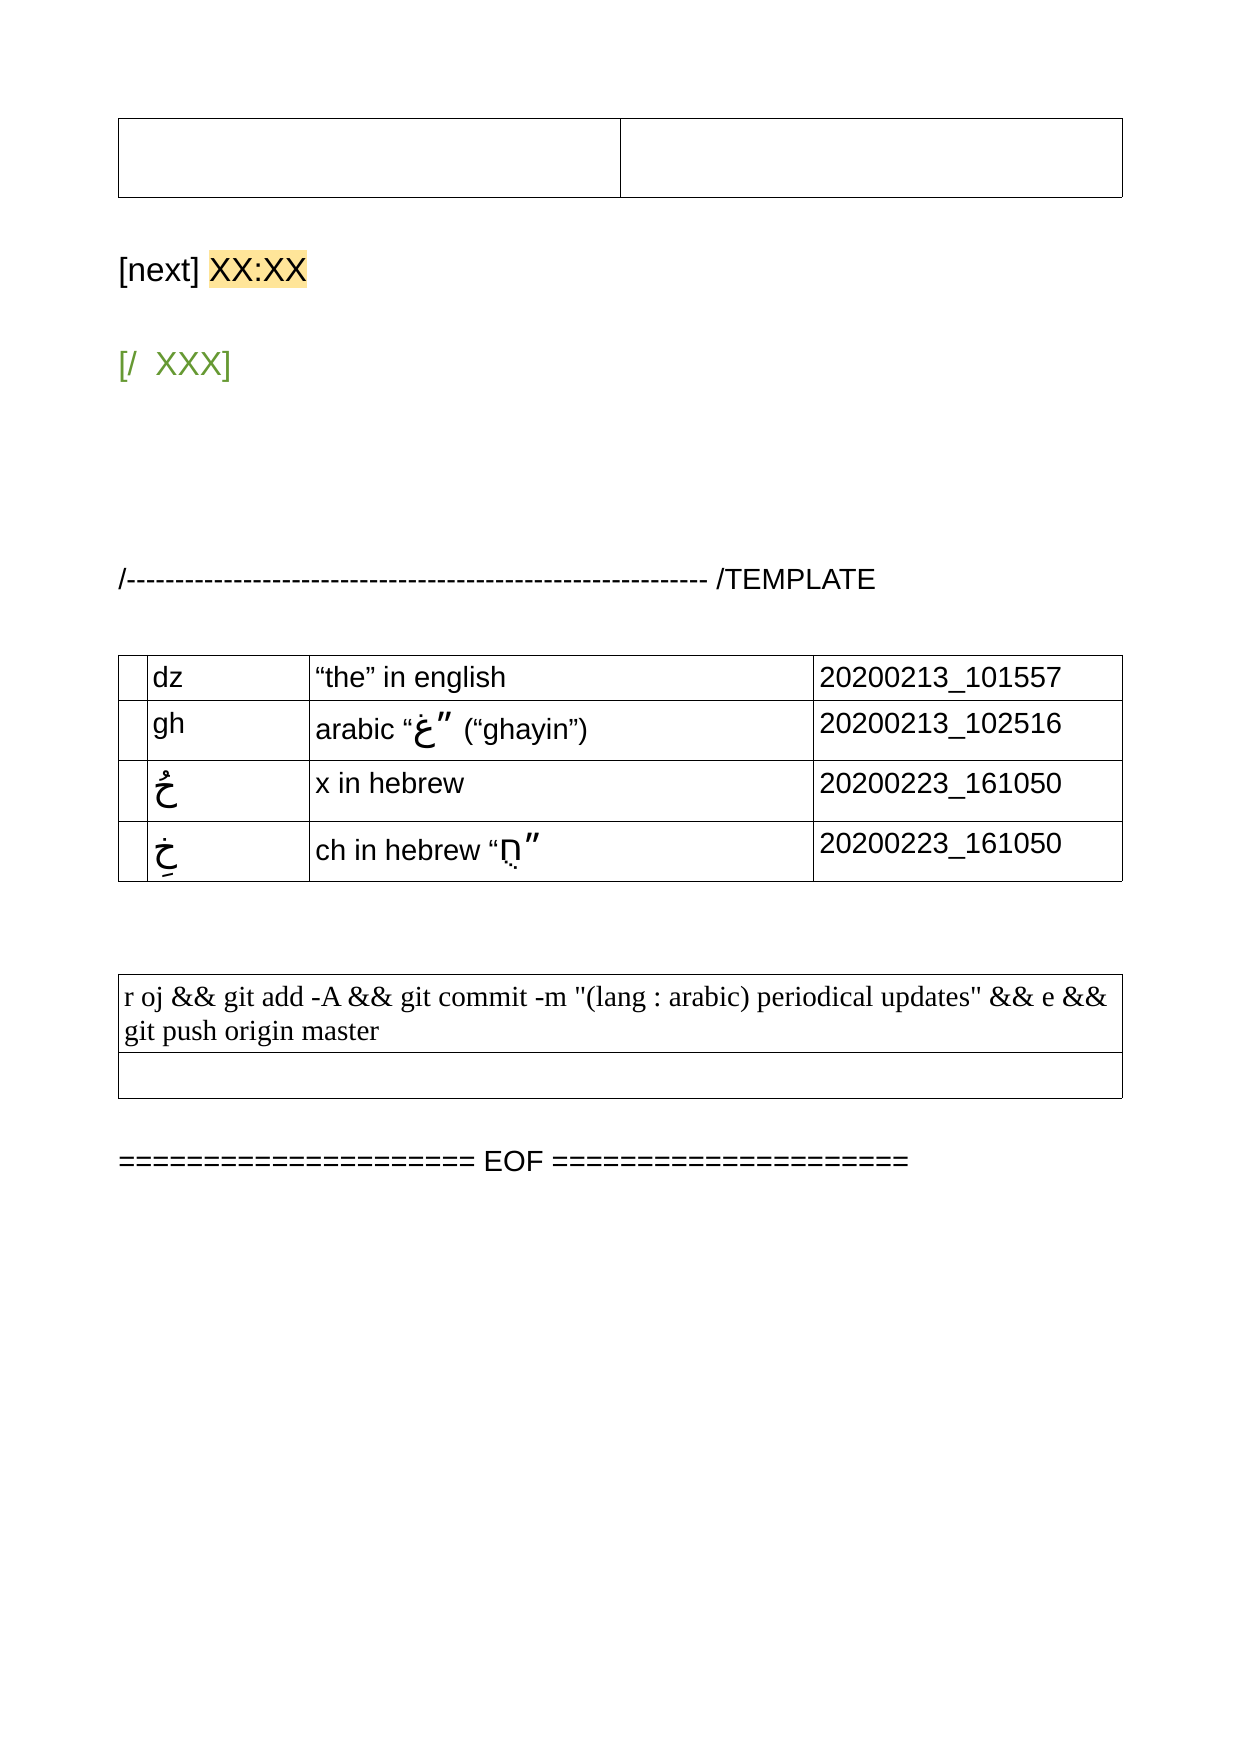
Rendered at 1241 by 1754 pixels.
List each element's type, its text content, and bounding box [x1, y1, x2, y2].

table_cell [119, 701, 147, 760]
table_cell arabic “غ” (“ghayin”) [310, 701, 813, 760]
table_header 20200213_101557 [814, 656, 1122, 700]
table_header [119, 119, 620, 197]
table_cell x in hebrew [310, 761, 813, 821]
table_cell ch in hebrew “חֻ” [310, 822, 813, 881]
table_cell [119, 761, 147, 821]
table_cell 20200213_102516 [814, 701, 1122, 760]
text ===================== EOF ===================== [118, 1144, 1122, 1177]
table_cell 20200223_161050 [814, 761, 1122, 821]
table_cell gh [148, 701, 309, 760]
table_header dz [148, 656, 309, 700]
text [/ XXX] [118, 344, 1122, 383]
table_cell حُ [148, 761, 309, 821]
text /------------------------------------------------------------ /TEMPLATE [118, 562, 1122, 596]
table_cell [119, 1053, 1122, 1097]
table_header r oj && git add -A && git commit -m "(lang : arabic) periodical updates" && e && git push origin master [119, 975, 1122, 1052]
text [next] XX:XX [118, 250, 1122, 288]
table_cell [119, 822, 147, 881]
table_cell 20200223_161050 [814, 822, 1122, 881]
table_header [621, 119, 1122, 197]
table_header “the” in english [310, 656, 813, 700]
table_header [119, 656, 147, 700]
table_cell خِ [148, 822, 309, 881]
